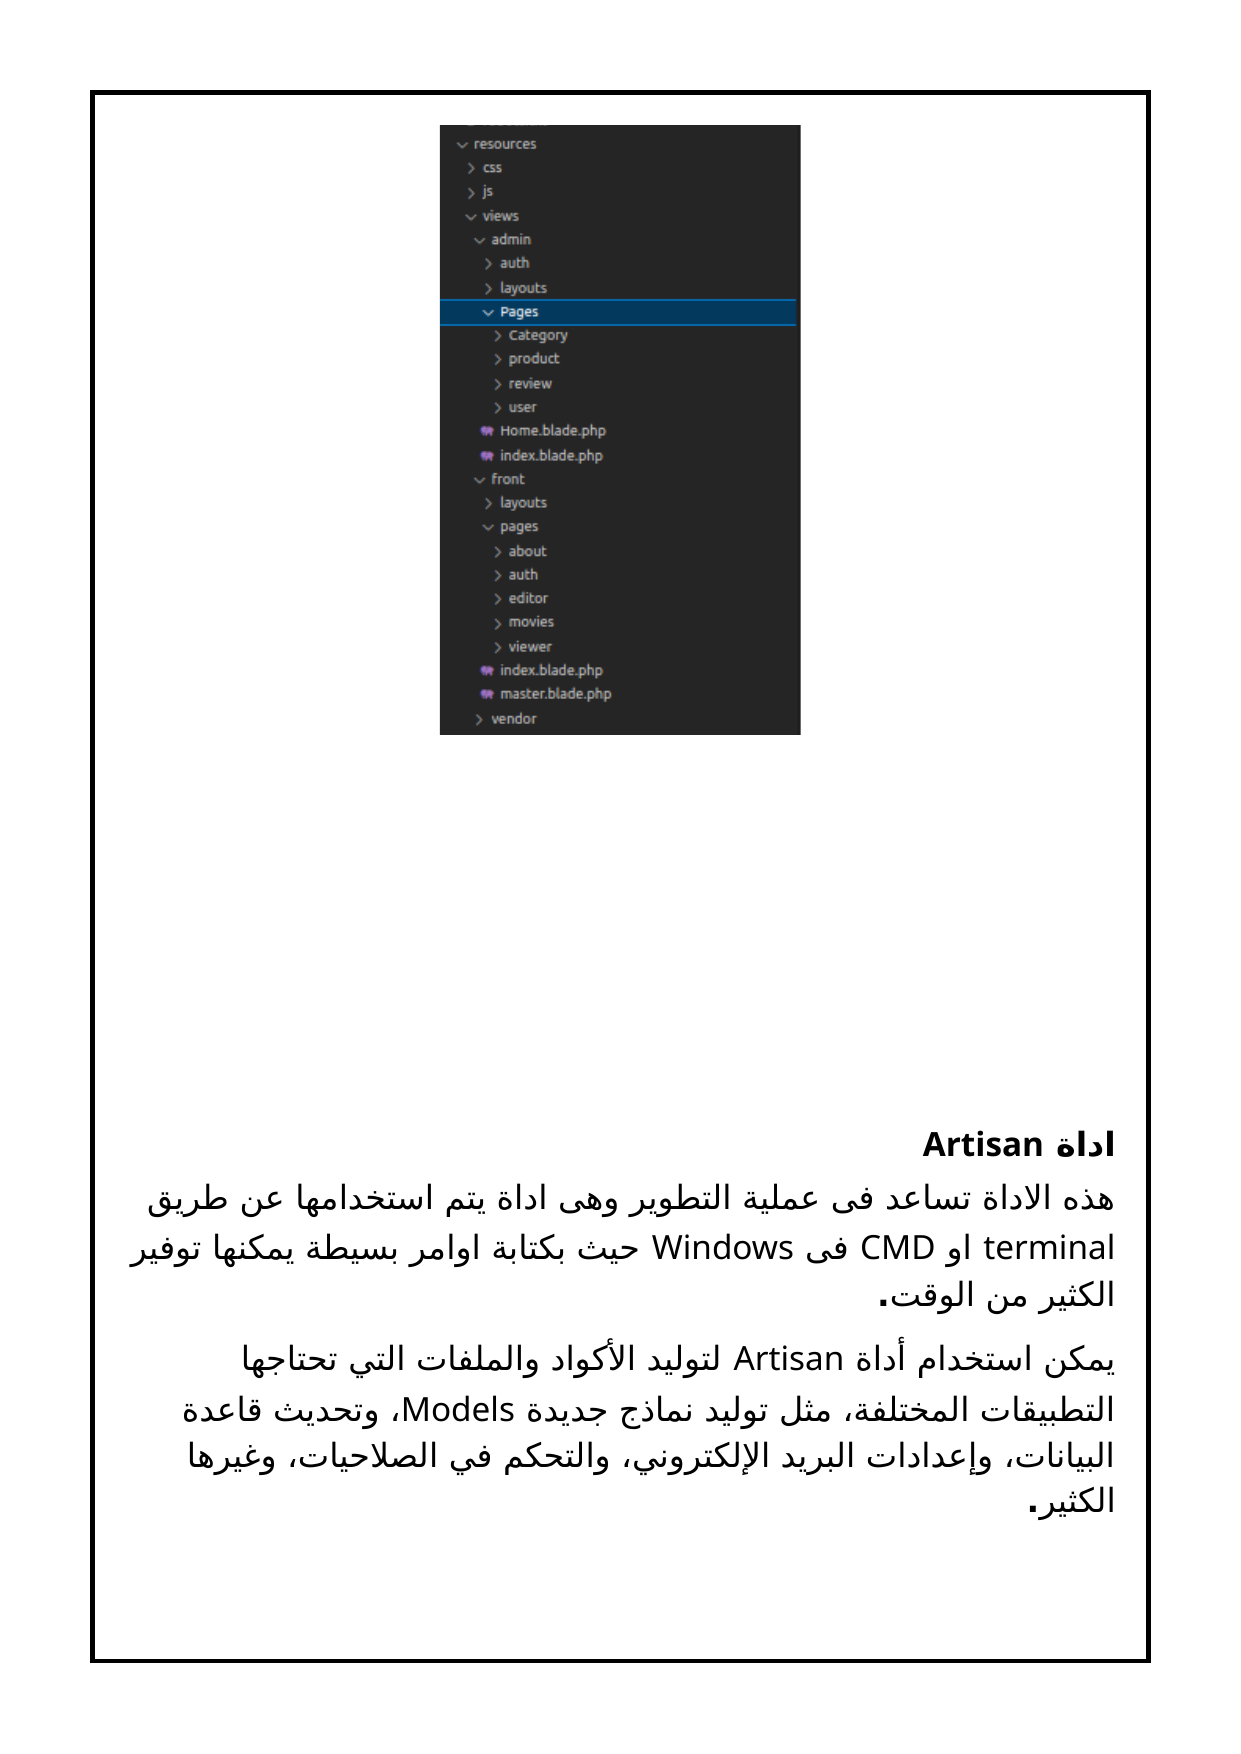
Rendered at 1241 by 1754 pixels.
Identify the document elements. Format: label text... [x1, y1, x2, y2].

picture [439, 125, 801, 735]
text يمكن استخدام أداة Artisan لتوليد الأكواد والملفات التي تحتاجها التطبيقات المختلفة، مثل توليد نماذج جديدة Models، وتحديث قاعدة البيانات، وإعدادات البريد الإلكتروني، والتحكم في الصلاحيات، وغيرها الكثير. [125, 1334, 1116, 1520]
text هذه الاداة تساعد فى عملية التطوير وهى اداة يتم استخدامها عن طريق terminal او CMD فى Windows حيث بكتابة اوامر بسيطة يمكنها توفير الكثير من الوقت. [125, 1178, 1116, 1314]
subtitle اداة Artisan [125, 1120, 1116, 1166]
